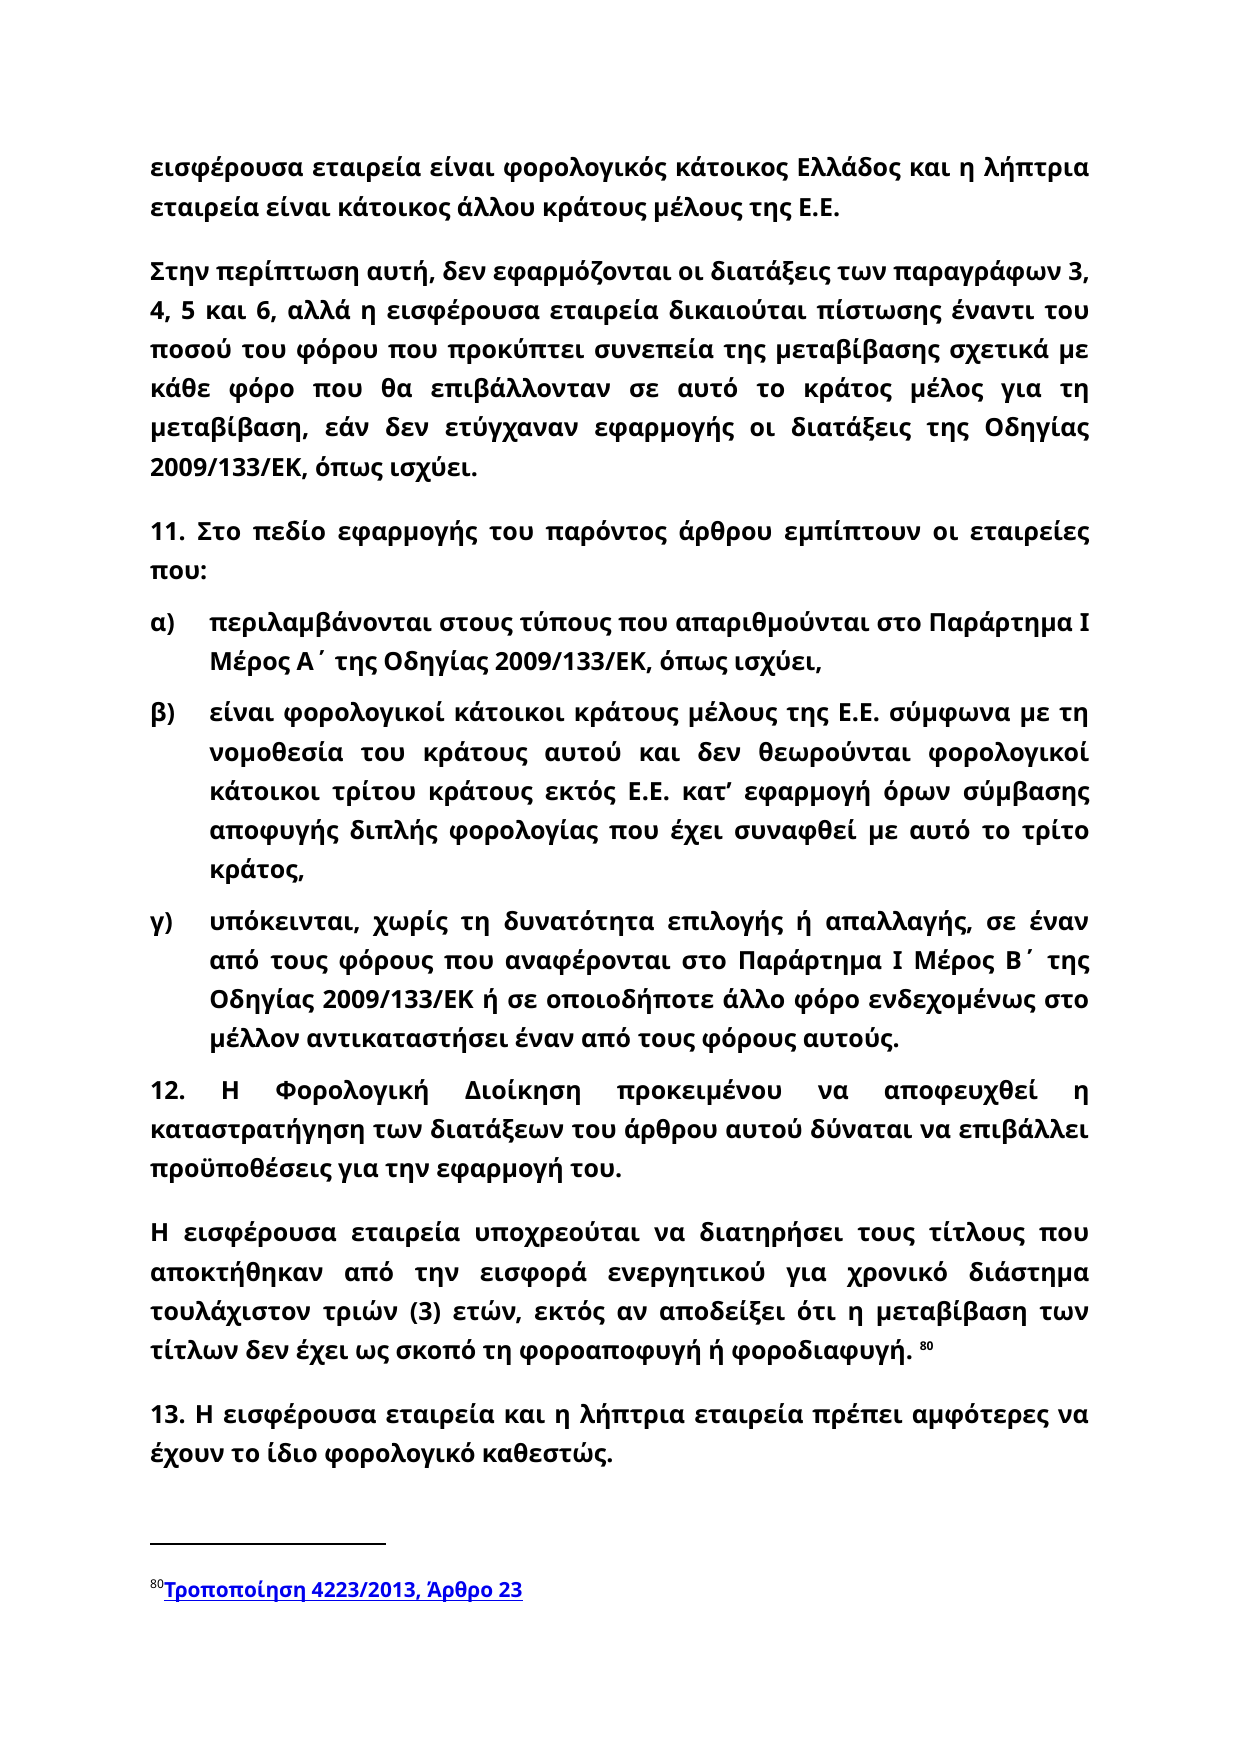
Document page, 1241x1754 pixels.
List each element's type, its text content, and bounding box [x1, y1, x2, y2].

text 12. Η Φορολογική Διοίκηση προκειμένου να αποφευχθεί η καταστρατήγηση των διατάξεων του άρθρου αυτού δύναται να επιβάλλει προϋποθέσεις για την εφαρμογή του. [150, 1072, 1090, 1185]
list β) είναι φορολογικοί κάτοικοι κράτους μέλους της Ε.Ε. σύμφωνα με τη νομοθεσία του κράτους αυτού και δεν θεωρούνται φορολογικοί κάτοικοι τρίτου κράτους εκτός Ε.Ε. κατ’ εφαρμογή όρων σύμβασης αποφυγής διπλής φορολογίας που έχει συναφθεί με αυτό το τρίτο κράτος, [150, 695, 1090, 886]
text 11. Στο πεδίο εφαρμογής του παρόντος άρθρου εμπίπτουν οι εταιρείες που: [150, 513, 1090, 587]
list α) περιλαμβάνονται στους τύπους που απαριθμούνται στο Παράρτημα Ι Μέρος Α΄ της Οδηγίας 2009/133/ΕΚ, όπως ισχύει, [150, 604, 1090, 677]
text εισφέρουσα εταιρεία είναι φορολογικός κάτοικος Ελλάδος και η λήπτρια εταιρεία είναι κάτοικος άλλου κράτους μέλους της Ε.Ε. [150, 150, 1090, 223]
text Στην περίπτωση αυτή, δεν εφαρμόζονται οι διατάξεις των παραγράφων 3, 4, 5 και 6, αλλά η εισφέρουσα εταιρεία δικαιούται πίστωσης έναντι του ποσού του φόρου που προκύπτει συνεπεία της μεταβίβασης σχετικά με κάθε φόρο που θα επιβάλλονταν σε αυτό το κράτος μέλος για τη μεταβίβαση, εάν δεν ετύγχαναν εφαρμογής οι διατάξεις της Οδηγίας 2009/133/ΕΚ, όπως ισχύει. [150, 253, 1090, 483]
text 13. Η εισφέρουσα εταιρεία και η λήπτρια εταιρεία πρέπει αμφότερες να έχουν το ίδιο φορολογικό καθεστώς. [150, 1397, 1090, 1470]
list γ) υπόκεινται, χωρίς τη δυνατότητα επιλογής ή απαλλαγής, σε έναν από τους φόρους που αναφέρονται στο Παράρτημα Ι Μέρος Β΄ της Οδηγίας 2009/133/ΕΚ ή σε οποιοδήποτε άλλο φόρο ενδεχομένως στο μέλλον αντικαταστήσει έναν από τους φόρους αυτούς. [150, 903, 1090, 1055]
text Τροποποίηση 4223/2013, Άρθρο 23 [150, 1576, 1090, 1604]
text Η εισφέρουσα εταιρεία υποχρεούται να διατηρήσει τους τίτλους που αποκτήθηκαν από την εισφορά ενεργητικού για χρονικό διάστημα τουλάχιστον τριών (3) ετών, εκτός αν αποδείξει ότι η μεταβίβαση των τίτλων δεν έχει ως σκοπό τη φοροαποφυγή ή φοροδιαφυγή. [150, 1215, 1090, 1367]
